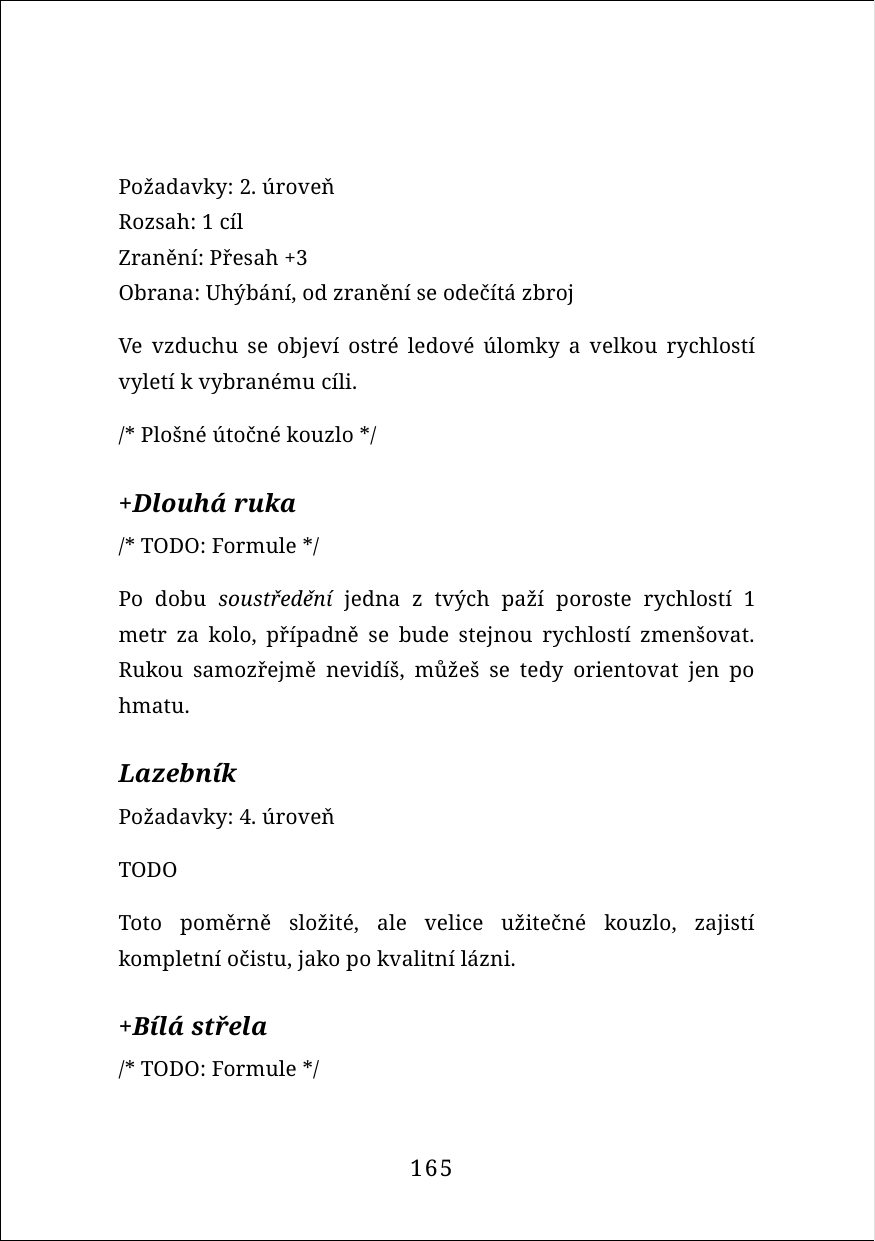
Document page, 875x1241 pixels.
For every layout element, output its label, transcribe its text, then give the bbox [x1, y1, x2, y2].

text Požadavky: 2. úroveň Rozsah: 1 cíl Zranění: Přesah +3 Obrana: Uhýbání, od zranění se odečítá zbroj [118, 172, 756, 307]
text Požadavky: 4. úroveň [118, 802, 756, 830]
text /* Plošné útočné kouzlo */ [118, 420, 756, 449]
text /* TODO: Formule */ [118, 531, 756, 559]
subtitle +Bílá střela [118, 1009, 756, 1043]
subtitle +Dlouhá ruka [118, 485, 756, 519]
subtitle Lazebník [118, 756, 756, 790]
text Po dobu soustředění jedna z tvých paží poroste rychlostí 1 metr za kolo, případně se bude stejnou rychlostí zmenšovat. Rukou samozřejmě nevidíš, můžeš se tedy orientovat jen po hmatu. [118, 584, 756, 719]
text TODO [118, 855, 756, 883]
text Ve vzduchu se objeví ostré ledové úlomky a velkou rychlostí vyletí k vybranému cíli. [118, 332, 756, 396]
text /* TODO: Formule */ [118, 1054, 756, 1083]
text Toto poměrně složité, ale velice užitečné kouzlo, zajistí kompletní očistu, jako po kvalitní lázni. [118, 908, 756, 972]
